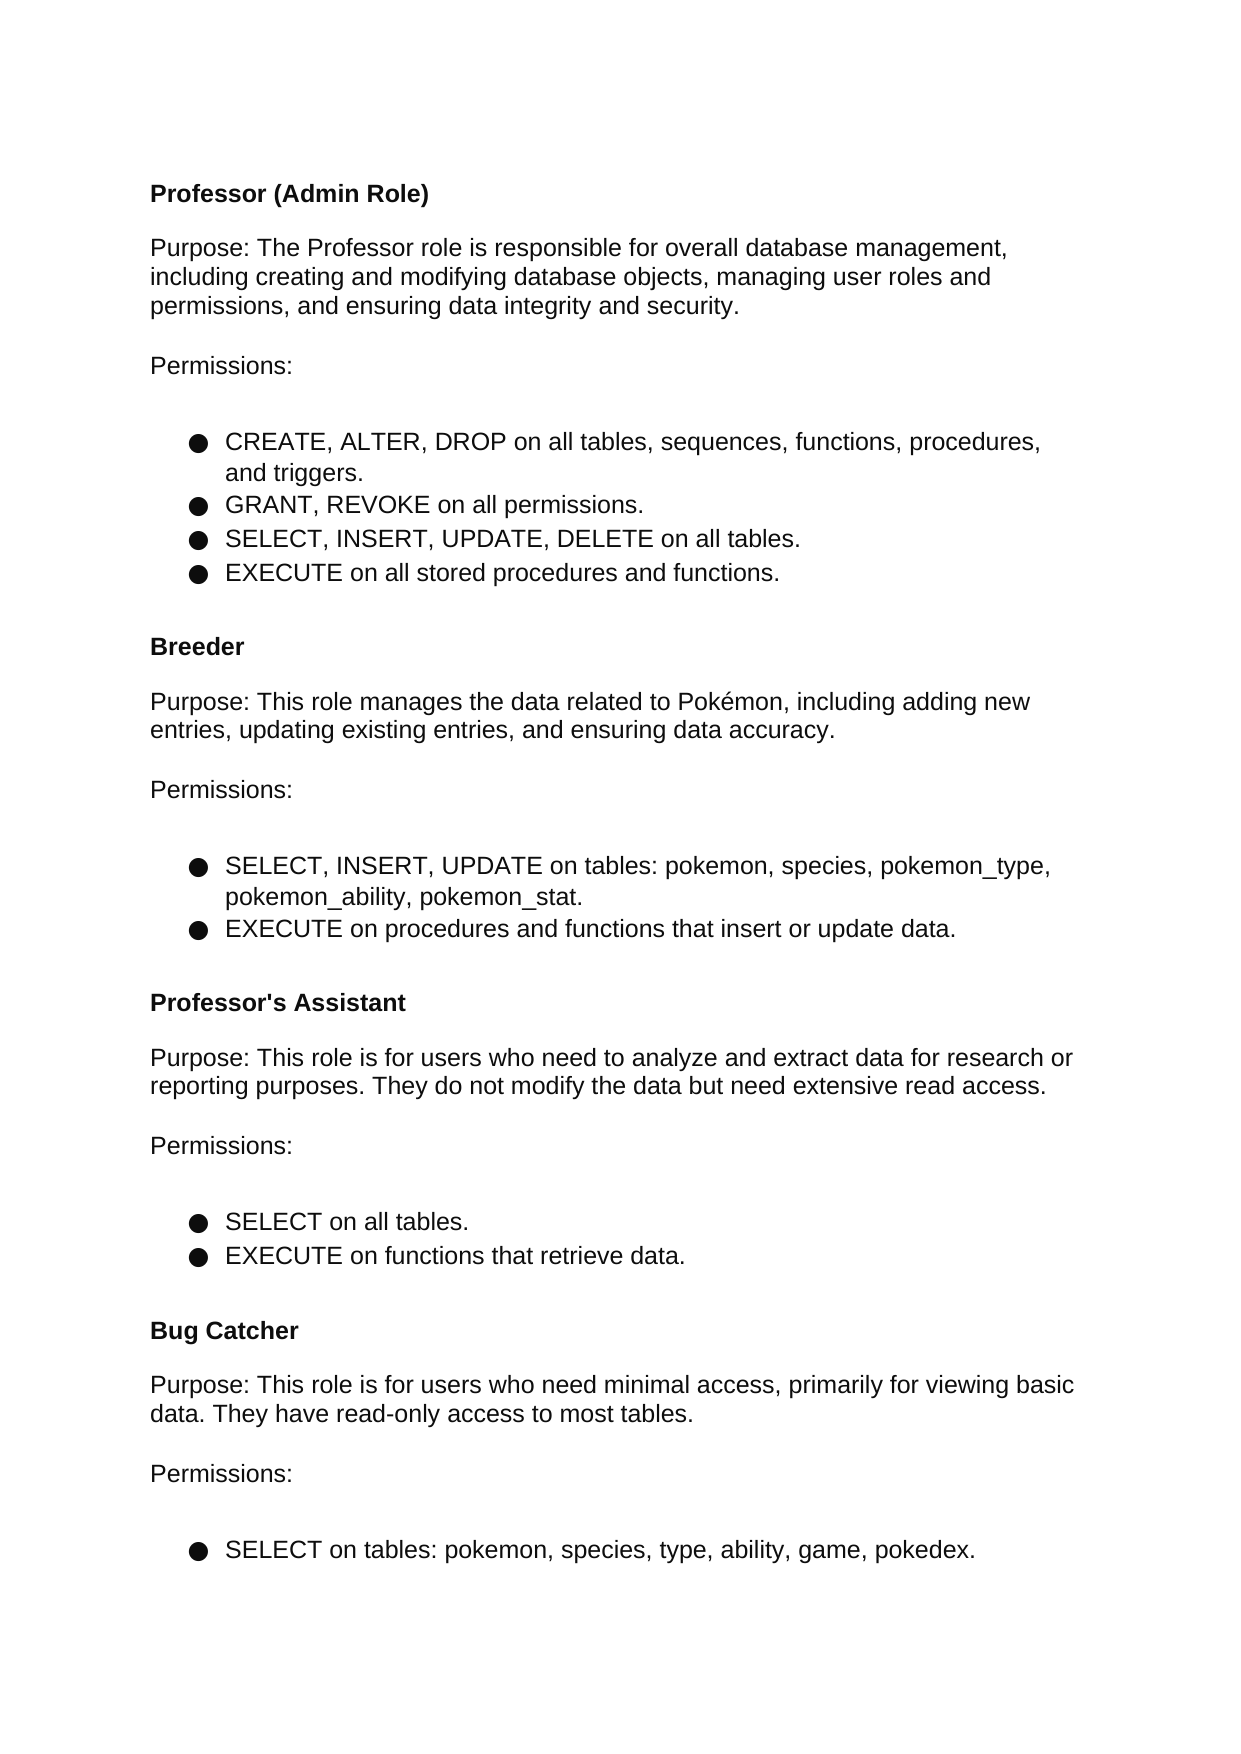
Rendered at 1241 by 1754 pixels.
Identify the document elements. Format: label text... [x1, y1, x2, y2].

list EXECUTE on functions that retrieve data. [187, 1238, 1090, 1272]
subtitle Breeder [150, 632, 1090, 661]
list CREATE, ALTER, DROP on all tables, sequences, functions, procedures, and triggers. [187, 423, 1090, 486]
list SELECT on tables: pokemon, species, type, ability, game, pokedex. [187, 1531, 1090, 1565]
text Permissions: [150, 1131, 1090, 1160]
list SELECT on all tables. [187, 1204, 1090, 1238]
text Purpose: This role is for users who need to analyze and extract data for research or reporting purposes. They do not modify the data but need extensive read access. [150, 1043, 1090, 1100]
list GRANT, REVOKE on all permissions. [187, 486, 1090, 520]
subtitle Professor (Admin Role) [150, 179, 1090, 208]
list EXECUTE on all stored procedures and functions. [187, 554, 1090, 588]
list EXECUTE on procedures and functions that insert or update data. [187, 911, 1090, 944]
text Permissions: [150, 1459, 1090, 1487]
text Permissions: [150, 351, 1090, 380]
list SELECT, INSERT, UPDATE, DELETE on all tables. [187, 520, 1090, 554]
subtitle Professor's Assistant [150, 988, 1090, 1017]
subtitle Bug Catcher [150, 1316, 1090, 1344]
text Purpose: This role manages the data related to Pokémon, including adding new entries, updating existing entries, and ensuring data accuracy. [150, 686, 1090, 744]
text Permissions: [150, 775, 1090, 804]
text Purpose: The Professor role is responsible for overall database management, including creating and modifying database objects, managing user roles and permissions, and ensuring data integrity and security. [150, 233, 1090, 320]
text Purpose: This role is for users who need minimal access, primarily for viewing basic data. They have read-only access to most tables. [150, 1370, 1090, 1427]
list SELECT, INSERT, UPDATE on tables: pokemon, species, pokemon_type, pokemon_ability, pokemon_stat. [187, 848, 1090, 911]
